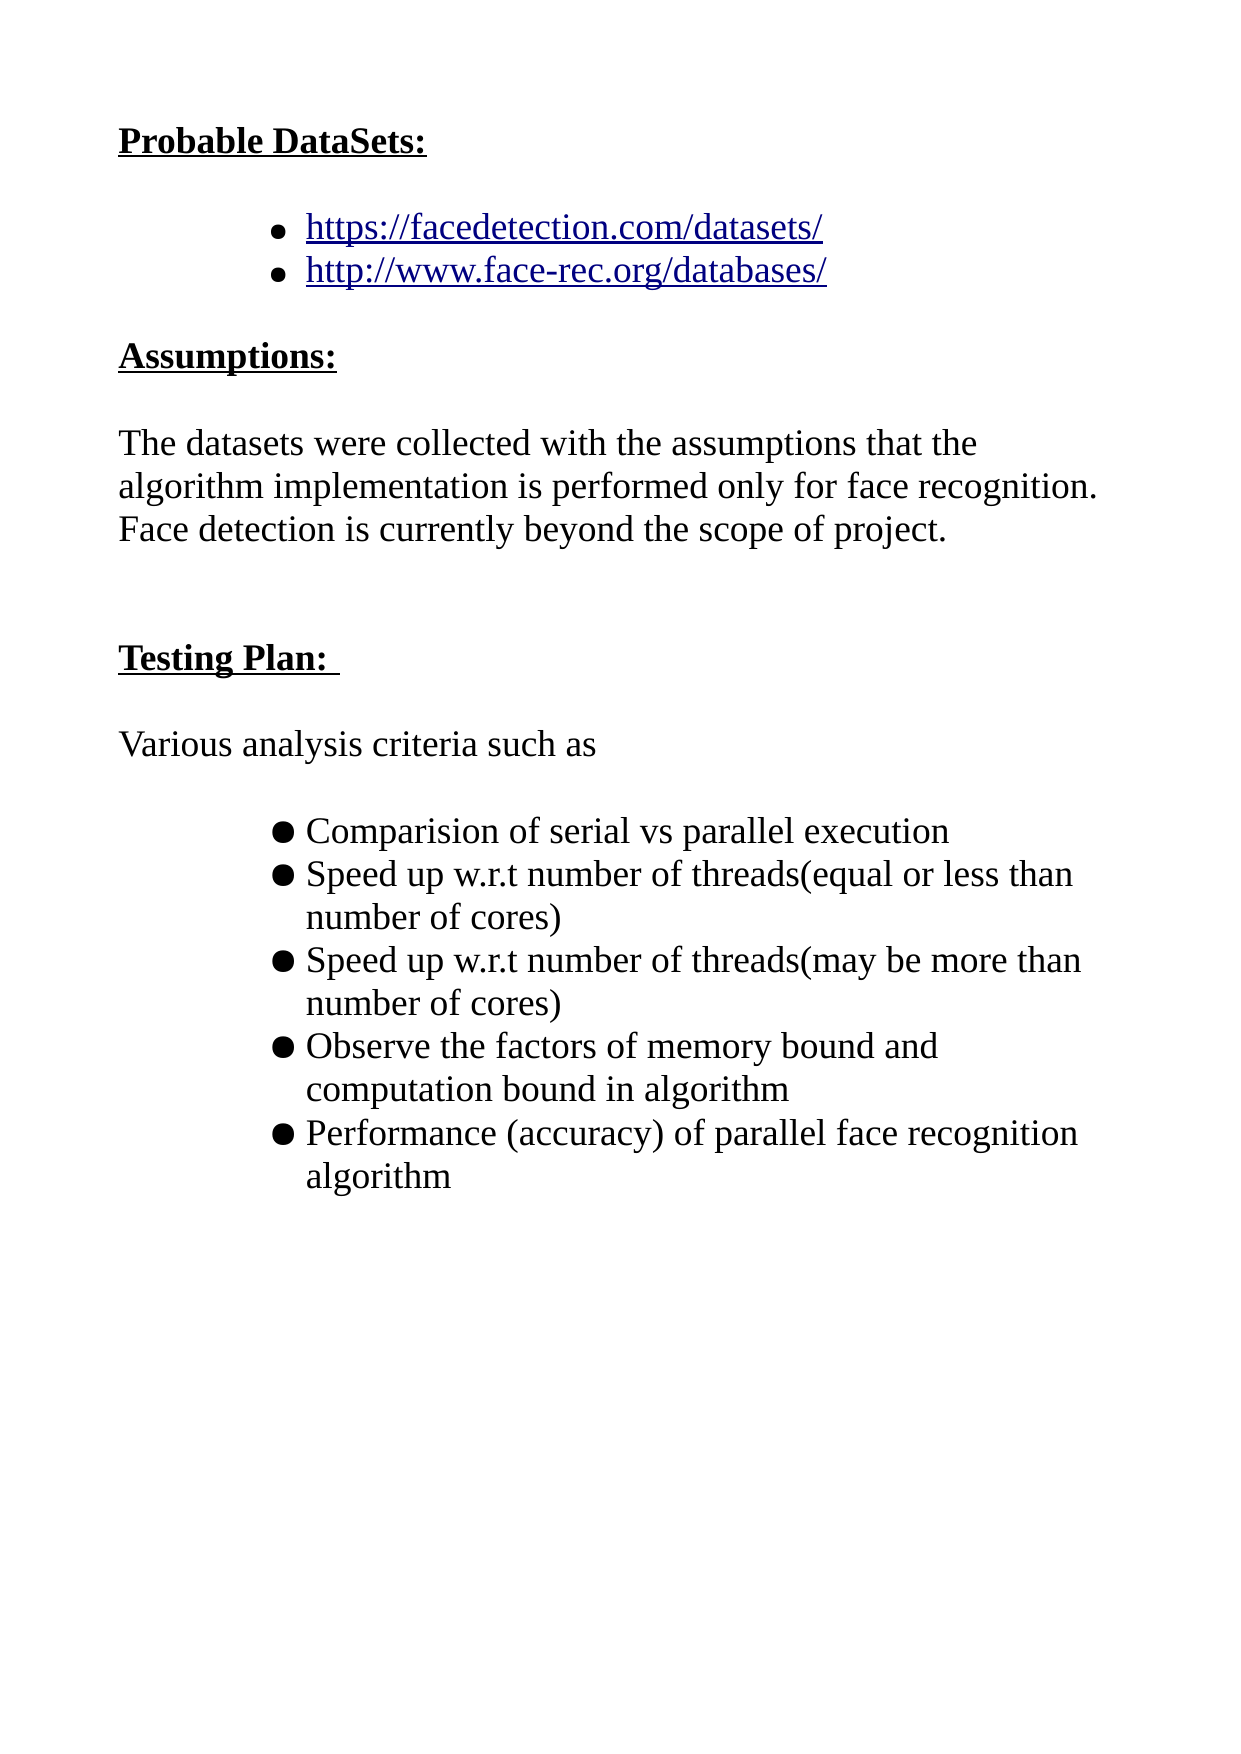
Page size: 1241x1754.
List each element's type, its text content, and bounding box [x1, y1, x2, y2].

text Probable DataSets: [118, 118, 1122, 161]
text Assumptions: [118, 334, 1122, 377]
text The datasets were collected with the assumptions that the algorithm implementation is performed only for face recognition. Face detection is currently beyond the scope of project. [118, 420, 1122, 549]
list https://facedetection.com/datasets/ [268, 204, 1122, 247]
list http://www.face-rec.org/databases/ [268, 247, 1122, 291]
list Speed up w.r.t number of threads(equal or less than number of cores) [268, 851, 1122, 937]
list Speed up w.r.t number of threads(may be more than number of cores) [268, 937, 1122, 1024]
list Comparision of serial vs parallel execution [268, 808, 1122, 851]
text Testing Plan: [118, 636, 1122, 679]
list Observe the factors of memory bound and computation bound in algorithm [268, 1024, 1122, 1110]
text Various analysis criteria such as [118, 722, 1122, 765]
list Performance (accuracy) of parallel face recognition algorithm [268, 1110, 1122, 1196]
